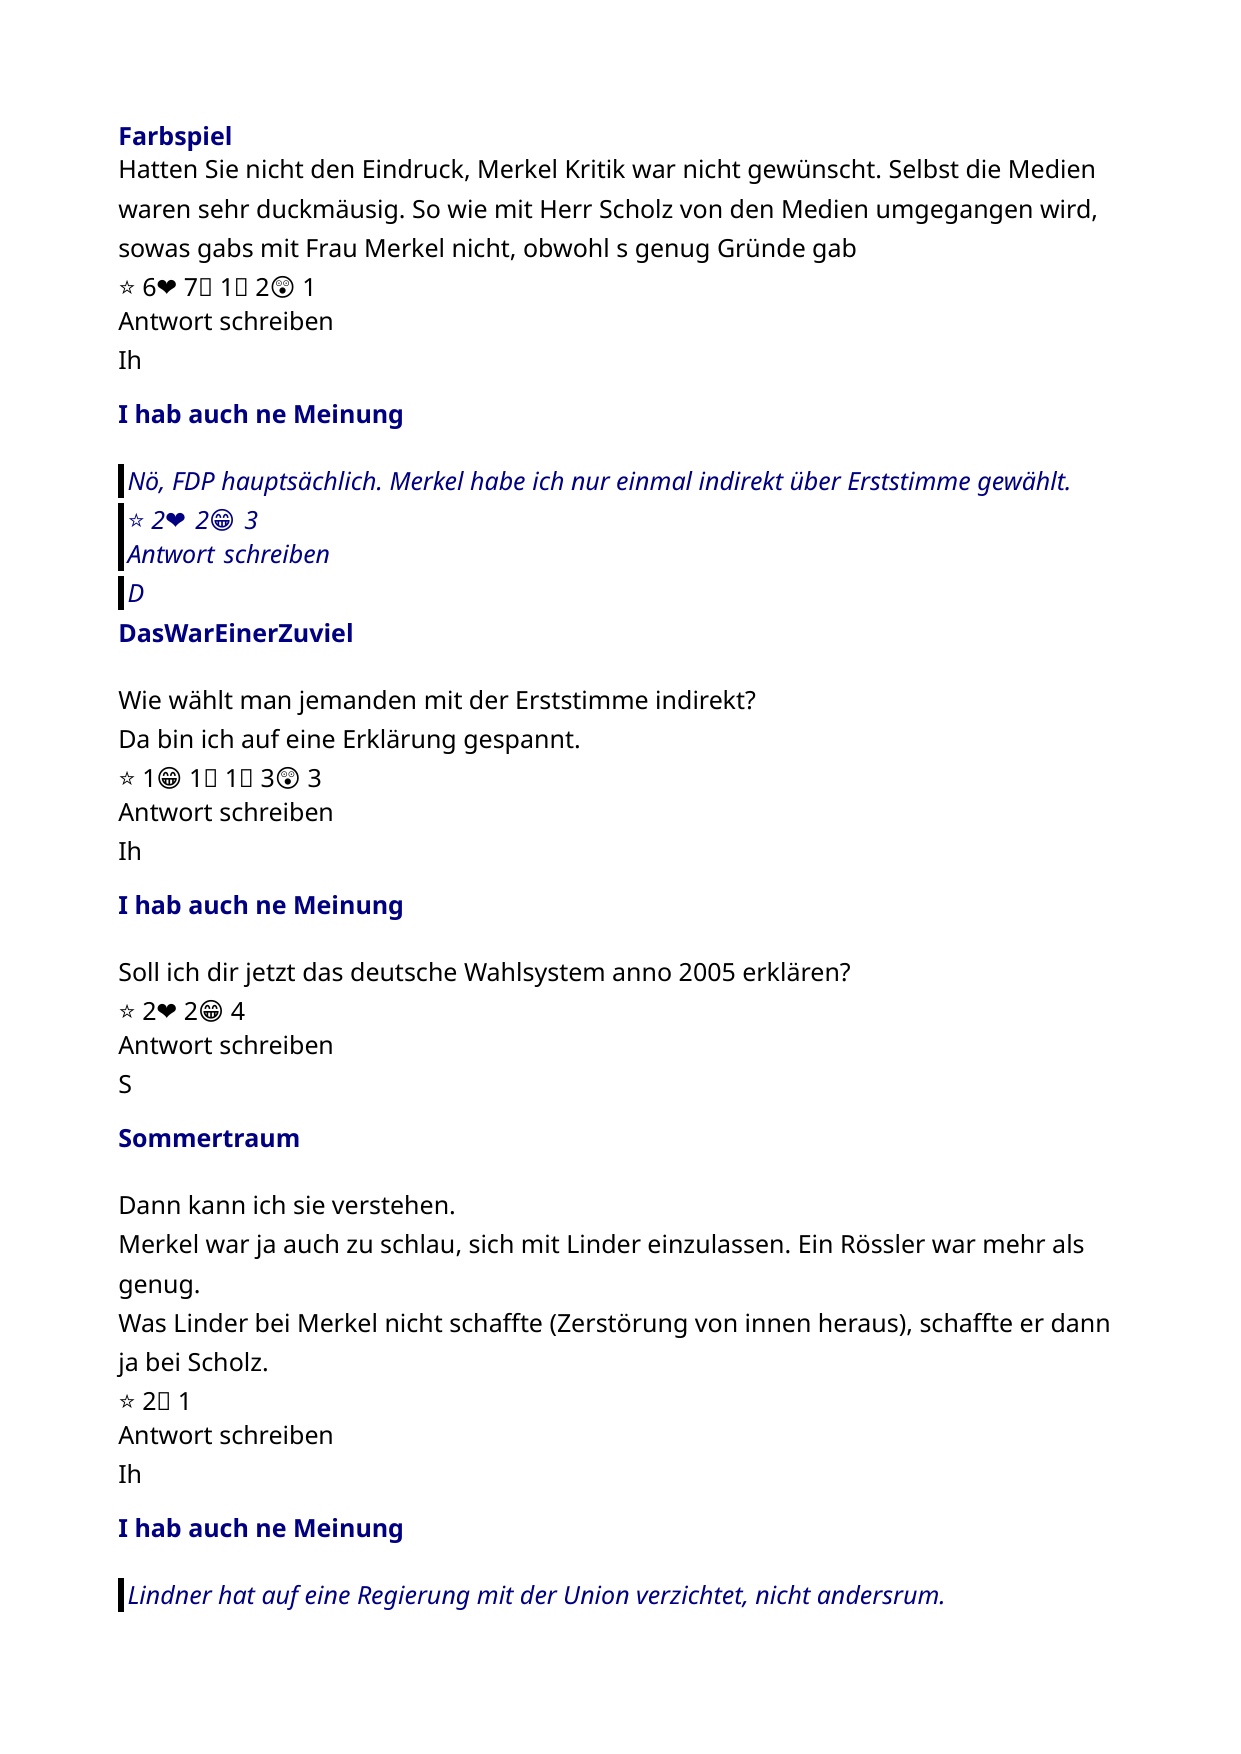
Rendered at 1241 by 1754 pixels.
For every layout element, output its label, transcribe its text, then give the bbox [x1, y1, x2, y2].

text Antwort schreiben [118, 1028, 1122, 1062]
text ⭐️ 2🤨 1 [118, 1384, 1122, 1418]
text S [118, 1067, 1122, 1101]
text Ih [118, 343, 1122, 377]
text ⭐️ 6❤️ 7🙁 1🤨 2😲 1 [118, 270, 1122, 304]
text ⭐️ 1😁 1🙁 1🤨 3😲 3 [118, 761, 1122, 795]
text D [124, 576, 1122, 610]
subtitle I hab auch ne Meinung [118, 888, 1122, 922]
text Soll ich dir jetzt das deutsche Wahlsystem anno 2005 erklären? [118, 955, 1122, 989]
text Antwort schreiben [124, 537, 1122, 571]
text Antwort schreiben [118, 1418, 1122, 1452]
subtitle Sommertraum [118, 1121, 1122, 1155]
text Antwort schreiben [118, 795, 1122, 829]
text Merkel war ja auch zu schlau, sich mit Linder einzulassen. Ein Rössler war mehr als genug. [118, 1227, 1122, 1300]
subtitle DasWarEinerZuviel [118, 615, 1122, 649]
text Nö, FDP hauptsächlich. Merkel habe ich nur einmal indirekt über Erststimme gewählt. [124, 464, 1122, 498]
text Was Linder bei Merkel nicht schaffte (Zerstörung von innen heraus), schaffte er dann ja bei Scholz. [118, 1306, 1122, 1379]
text Ih [118, 1457, 1122, 1491]
text Da bin ich auf eine Erklärung gespannt. [118, 722, 1122, 756]
subtitle I hab auch ne Meinung [118, 1511, 1122, 1545]
text Dann kann ich sie verstehen. [118, 1188, 1122, 1222]
subtitle Farbspiel [118, 118, 1122, 152]
text Hatten Sie nicht den Eindruck, Merkel Kritik war nicht gewünscht. Selbst die Medien waren sehr duckmäusig. So wie mit Herr Scholz von den Medien umgegangen wird, sowas gabs mit Frau Merkel nicht, obwohl s genug Gründe gab [118, 152, 1122, 264]
text Lindner hat auf eine Regierung mit der Union verzichtet, nicht andersrum. [124, 1578, 1122, 1612]
text ⭐️ 2❤️ 2😁 4 [118, 994, 1122, 1028]
subtitle I hab auch ne Meinung [118, 397, 1122, 431]
text Antwort schreiben [118, 304, 1122, 338]
text ⭐️ 2❤️ 2😁 3 [124, 503, 1122, 537]
text Wie wählt man jemanden mit der Erststimme indirekt? [118, 682, 1122, 716]
text Ih [118, 834, 1122, 868]
